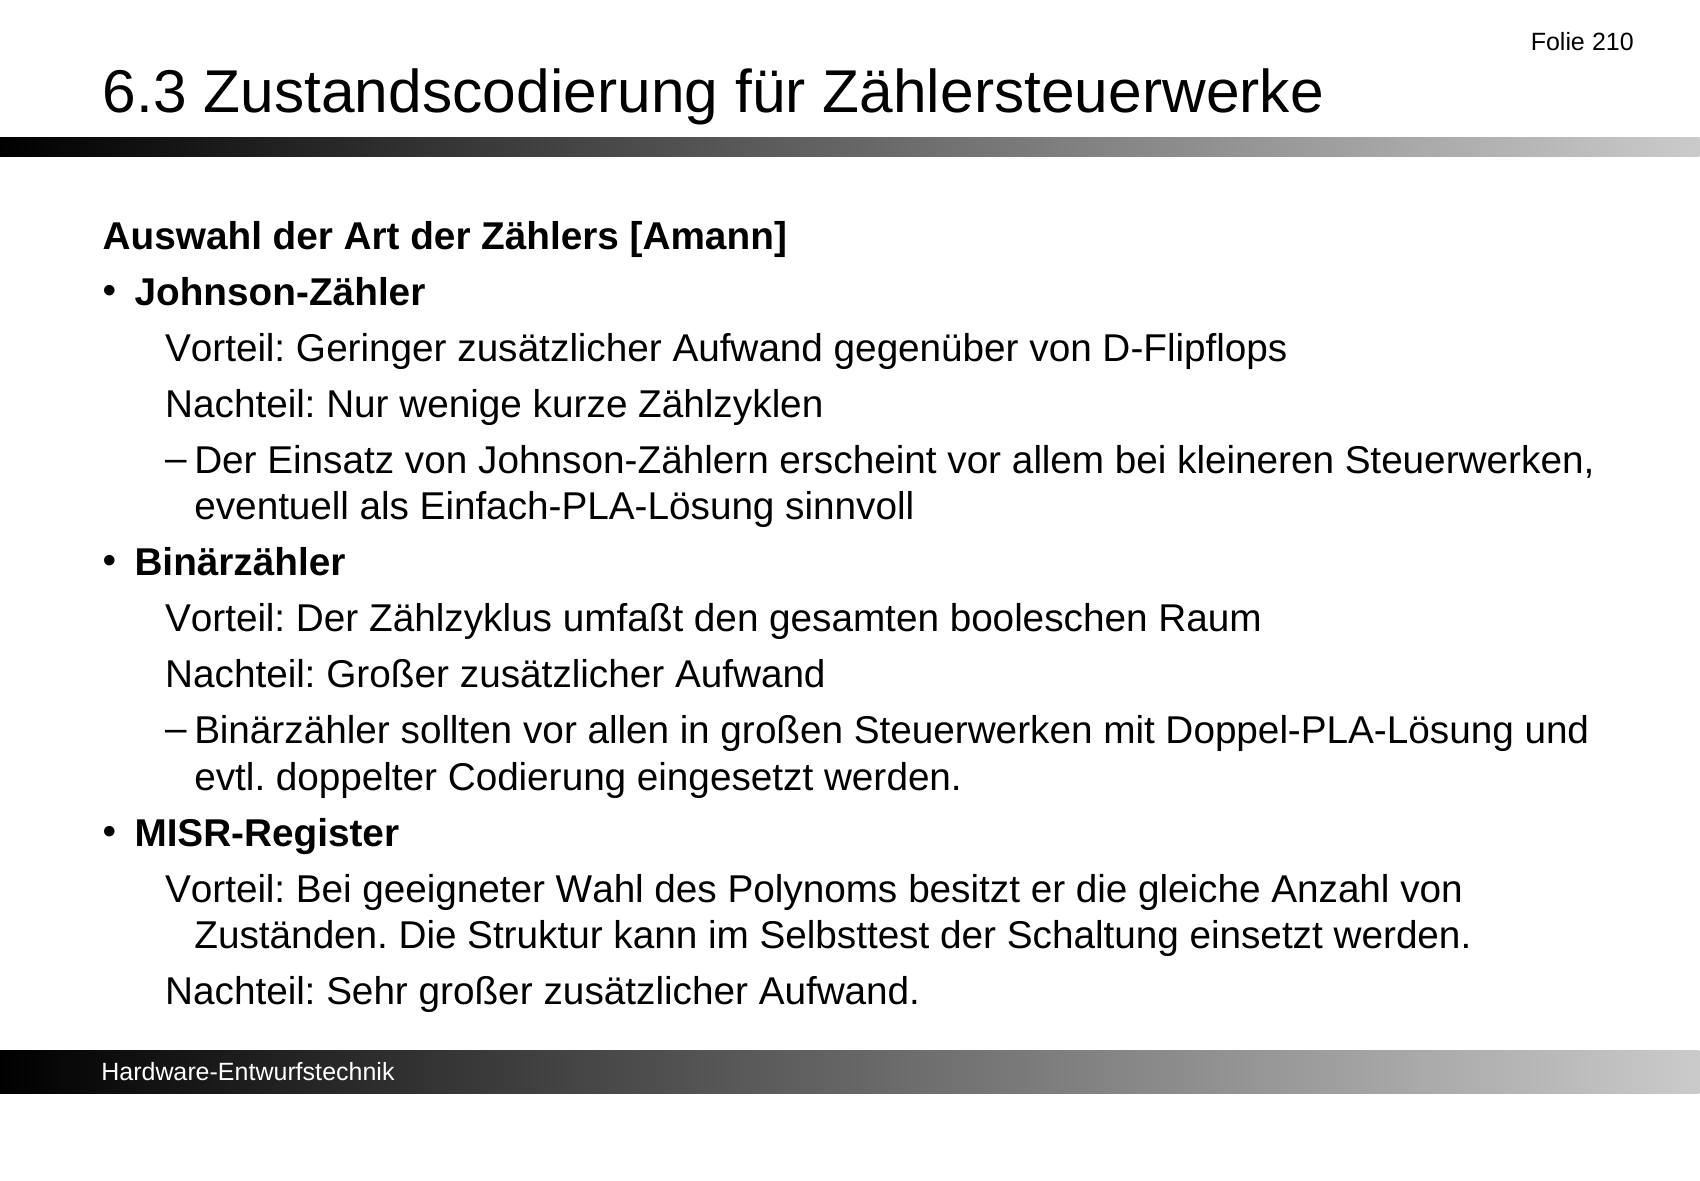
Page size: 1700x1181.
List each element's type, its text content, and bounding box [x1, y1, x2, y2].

list Auswahl der Art der Zählers [Amann] Johnson-Zähler Vorteil: Geringer zusätzlicher Aufwand gegenüber von D-Flipflops Nachteil: Nur wenige kurze Zählzyklen Der Einsatz von Johnson-Zählern erscheint vor allem bei kleineren Steuerwerken, eventuell als Einfach-PLA-Lösung sinnvoll Binärzähler Vorteil: Der Zählzyklus umfaßt den gesamten booleschen Raum Nachteil: Großer zusätzlicher Aufwand Binärzähler sollten vor allen in großen Steuerwerken mit Doppel-PLA-Lösung und evtl. doppelter Codierung eingesetzt werden. MISR-Register Vorteil: Bei geeigneter Wahl des Polynoms besitzt er die gleiche Anzahl von Zuständen. Die Struktur kann im Selbsttest der Schaltung einsetzt werden. Nachteil: Sehr großer zusätzlicher Aufwand. [87, 202, 1613, 1022]
title 6.3 Zustandscodierung für Zählersteuerwerke [87, 36, 1421, 142]
